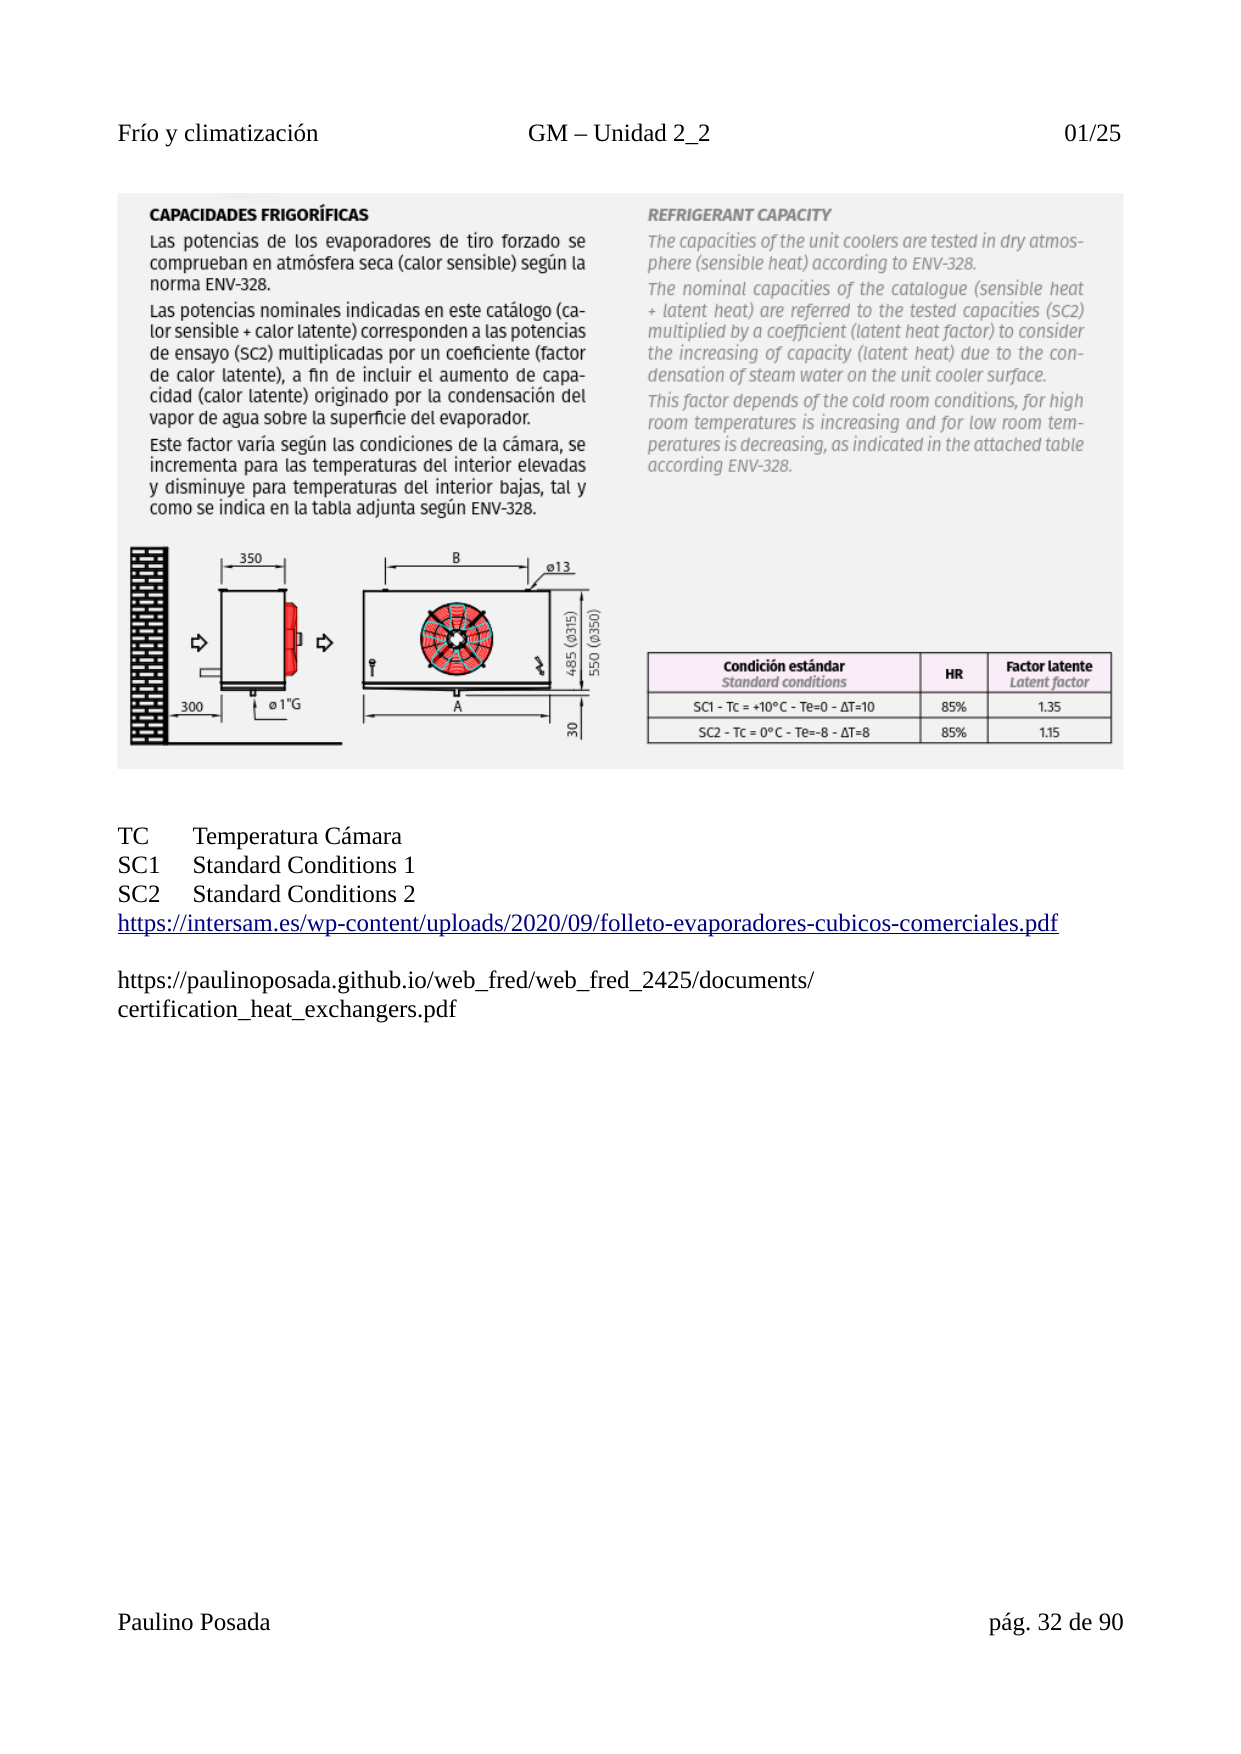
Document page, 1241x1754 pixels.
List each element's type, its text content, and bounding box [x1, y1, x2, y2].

text SC1 Standard Conditions 1 [117, 850, 1123, 879]
text https://intersam.es/wp-content/uploads/2020/09/folleto-evaporadores-cubicos-comerciales.pdf [117, 908, 1123, 936]
text TC Temperatura Cámara [117, 821, 1123, 850]
picture [117, 193, 1124, 769]
text SC2 Standard Conditions 2 [117, 879, 1123, 908]
text https://paulinoposada.github.io/web_fred/web_fred_2425/documents/certification_heat_exchangers.pdf [117, 965, 1123, 1023]
